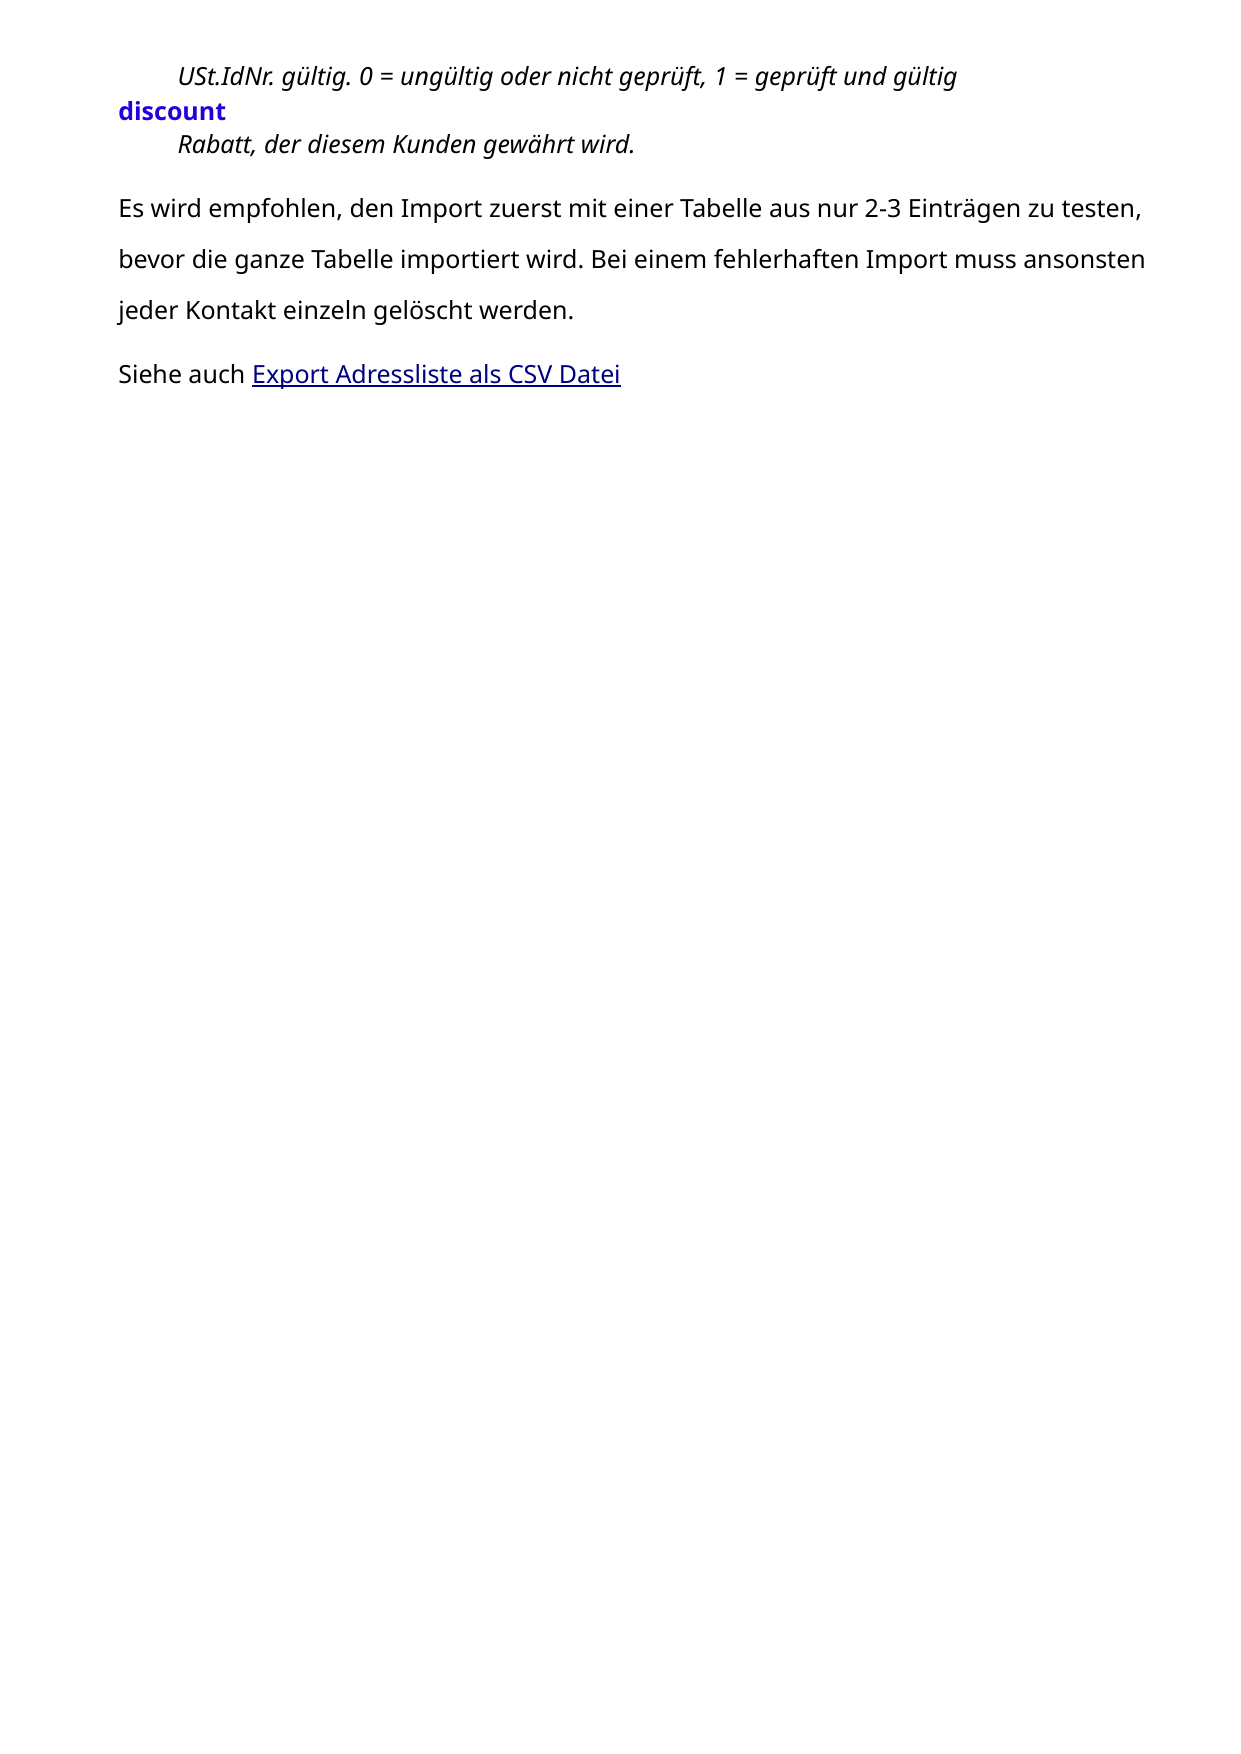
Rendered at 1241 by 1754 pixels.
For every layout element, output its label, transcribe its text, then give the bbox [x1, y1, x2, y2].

list Rabatt, der diesem Kunden gewährt wird. [177, 127, 1181, 161]
list USt.IdNr. gültig. 0 = ungültig oder nicht geprüft, 1 = geprüft und gültig [177, 59, 1181, 93]
text Siehe auch Export Adressliste als CSV Datei [118, 356, 1181, 390]
subtitle discount [118, 93, 1181, 127]
text Es wird empfohlen, den Import zuerst mit einer Tabelle aus nur 2-3 Einträgen zu testen, bevor die ganze Tabelle importiert wird. Bei einem fehlerhaften Import muss ansonsten jeder Kontakt einzeln gelöscht werden. [118, 191, 1181, 327]
